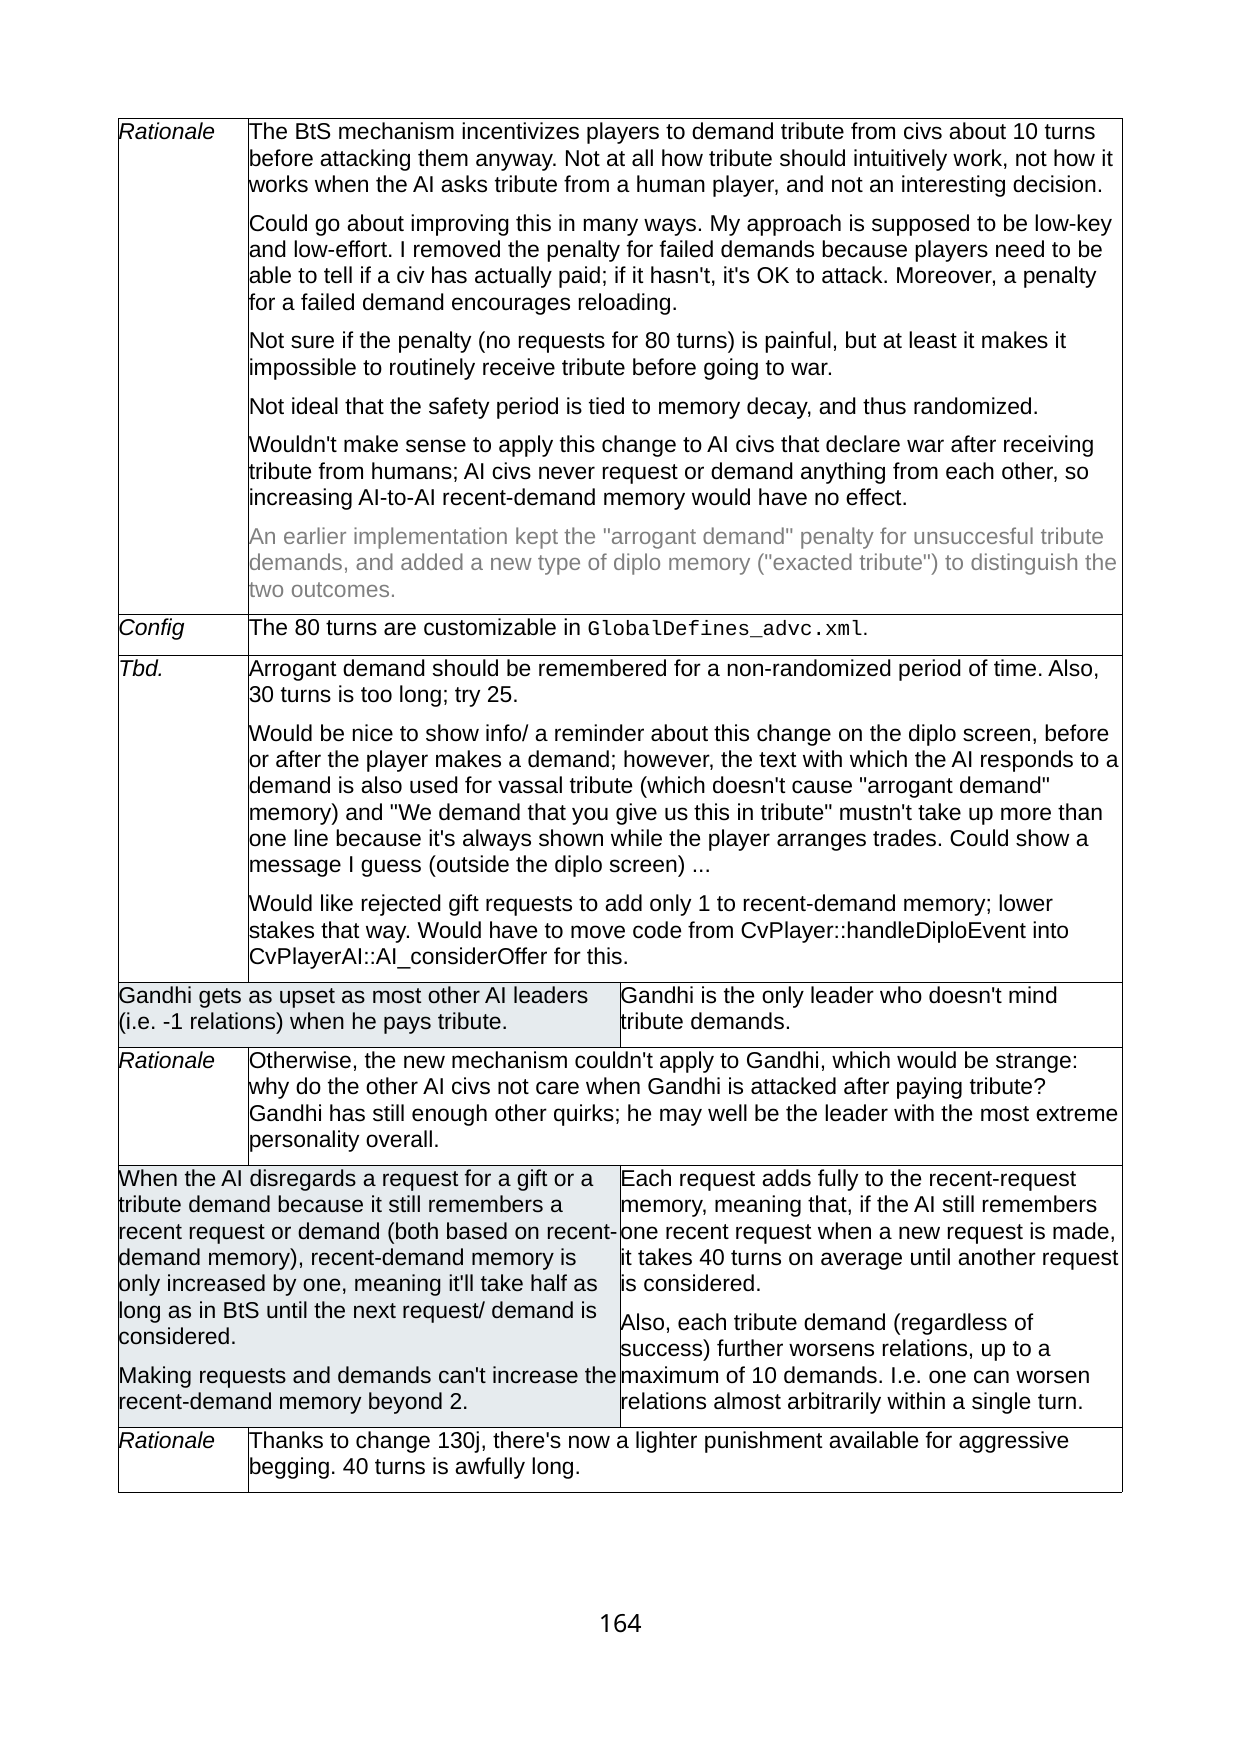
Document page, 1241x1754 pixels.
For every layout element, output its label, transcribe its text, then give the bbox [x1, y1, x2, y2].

table_cell Gandhi gets as upset as most other AI leaders (i.e. -1 relations) when he pays tribute. [119, 983, 620, 1047]
table_cell Rationale [119, 119, 248, 614]
table_cell Gandhi is the only leader who doesn't mind tribute demands. [621, 983, 1122, 1047]
table_cell The 80 turns are customizable in GlobalDefines_advc.xml. [249, 615, 1122, 654]
table_cell Thanks to change 130j, there's now a lighter punishment available for aggressive begging. 40 turns is awfully long. [249, 1428, 1122, 1492]
table_cell Tbd. [119, 656, 248, 982]
table_cell The BtS mechanism incentivizes players to demand tribute from civs about 10 turns before attacking them anyway. Not at all how tribute should intuitively work, not how it works when the AI asks tribute from a human player, and not an interesting decision. Could go about improving this in many ways. My approach is supposed to be low-key and low-effort. I removed the penalty for failed demands because players need to be able to tell if a civ has actually paid; if it hasn't, it's OK to attack. Moreover, a penalty for a failed demand encourages reloading. Not sure if the penalty (no requests for 80 turns) is painful, but at least it makes it impossible to routinely receive tribute before going to war. Not ideal that the safety period is tied to memory decay, and thus randomized. Wouldn't make sense to apply this change to AI civs that declare war after receiving tribute from humans; AI civs never request or demand anything from each other, so increasing AI-to-AI recent-demand memory would have no effect. An earlier implementation kept the "arrogant demand" penalty for unsuccesful tribute demands, and added a new type of diplo memory ("exacted tribute") to distinguish the two outcomes. [249, 119, 1122, 614]
table_cell Otherwise, the new mechanism couldn't apply to Gandhi, which would be strange: why do the other AI civs not care when Gandhi is attacked after paying tribute? Gandhi has still enough other quirks; he may well be the leader with the most extreme personality overall. [249, 1048, 1122, 1165]
table_cell Each request adds fully to the recent-request memory, meaning that, if the AI still remembers one recent request when a new request is made, it takes 40 turns on average until another request is considered. Also, each tribute demand (regardless of success) further worsens relations, up to a maximum of 10 demands. I.e. one can worsen relations almost arbitrarily within a single turn. [621, 1166, 1122, 1427]
table_cell Arrogant demand should be remembered for a non-randomized period of time. Also, 30 turns is too long; try 25. Would be nice to show info/ a reminder about this change on the diplo screen, before or after the player makes a demand; however, the text with which the AI responds to a demand is also used for vassal tribute (which doesn't cause "arrogant demand" memory) and "We demand that you give us this in tribute" mustn't take up more than one line because it's always shown while the player arranges trades. Could show a message I guess (outside the diplo screen) ... Would like rejected gift requests to add only 1 to recent-demand memory; lower stakes that way. Would have to move code from CvPlayer::handleDiploEvent into CvPlayerAI::AI_considerOffer for this. [249, 656, 1122, 982]
table_cell When the AI disregards a request for a gift or a tribute demand because it still remembers a recent request or demand (both based on recent-demand memory), recent-demand memory is only increased by one, meaning it'll take half as long as in BtS until the next request/ demand is considered. Making requests and demands can't increase the recent-demand memory beyond 2. [119, 1166, 620, 1427]
table_cell Config [119, 615, 248, 654]
table_cell Rationale [119, 1048, 248, 1165]
table_cell Rationale [119, 1428, 248, 1492]
